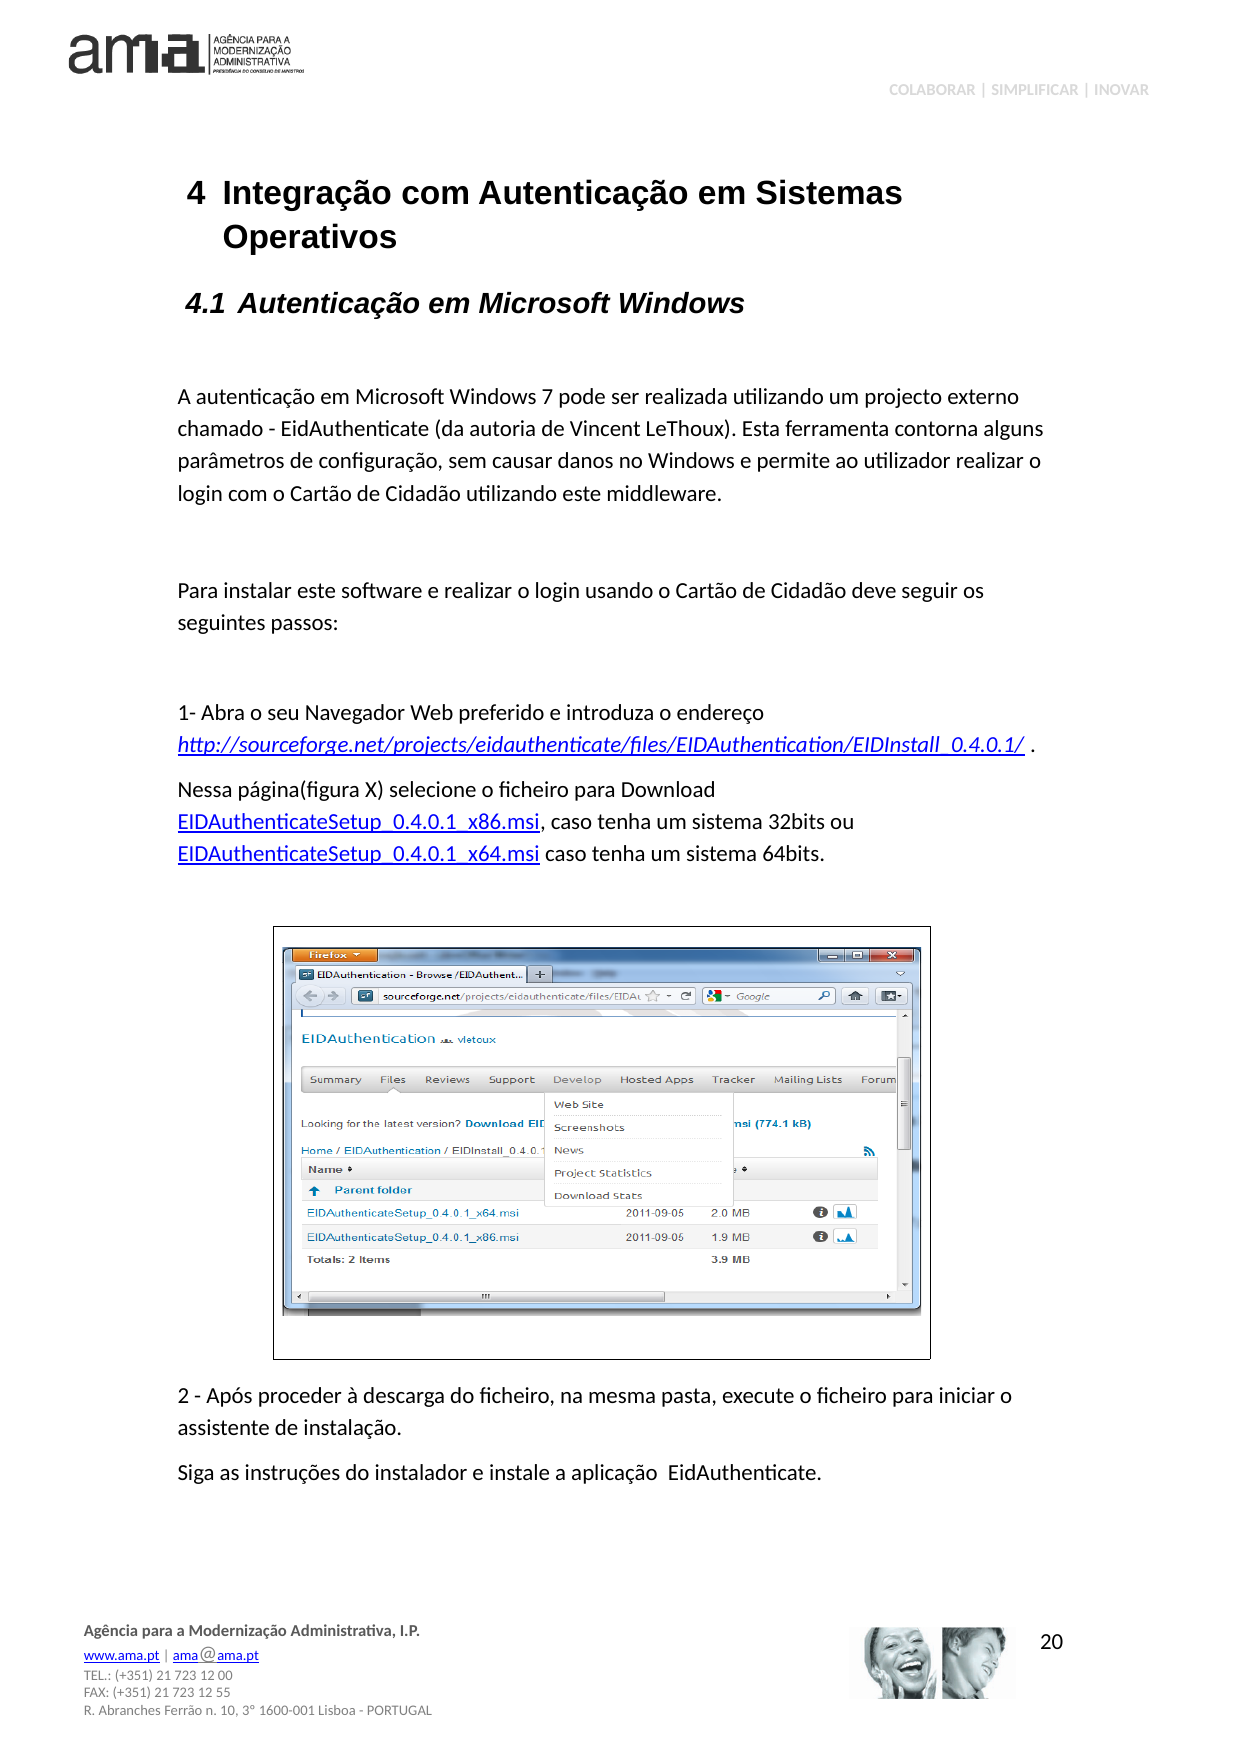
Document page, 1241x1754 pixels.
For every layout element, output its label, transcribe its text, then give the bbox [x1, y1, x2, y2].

picture [849, 1627, 1017, 1699]
text 2 - Após proceder à descarga do ficheiro, na mesma pasta, execute o ficheiro para iniciar o assistente de instalação. [177, 1381, 1063, 1441]
text Para instalar este software e realizar o login usando o Cartão de Cidadão deve seguir os seguintes passos: [177, 576, 1063, 637]
text Siga as instruções do instalador e instale a aplicação EidAuthenticate. [177, 1458, 1063, 1486]
picture [282, 947, 922, 1316]
subtitle Integração com Autenticação em Sistemas Operativos [177, 173, 1063, 256]
subtitle Autenticação em Microsoft Windows [177, 286, 1063, 320]
text A autenticação em Microsoft Windows 7 pode ser realizada utilizando um projecto externo chamado - EidAuthenticate (da autoria de Vincent LeThoux). Esta ferramenta contorna alguns parâmetros de configuração, sem causar danos no Windows e permite ao utilizador realizar o login com o Cartão de Cidadão utilizando este middleware. [177, 382, 1063, 507]
picture [68, 34, 304, 75]
text 1- Abra o seu Navegador Web preferido e introduza o endereço http://sourceforge.net/projects/eidauthenticate/files/EIDAuthentication/EIDInstall_0.4.0.1/ . [177, 698, 1063, 758]
text Nessa página(figura X) selecione o ficheiro para Download EIDAuthenticateSetup_0.4.0.1_x86.msi, caso tenha um sistema 32bits ou EIDAuthenticateSetup_0.4.0.1_x64.msi caso tenha um sistema 64bits. [177, 775, 1063, 867]
